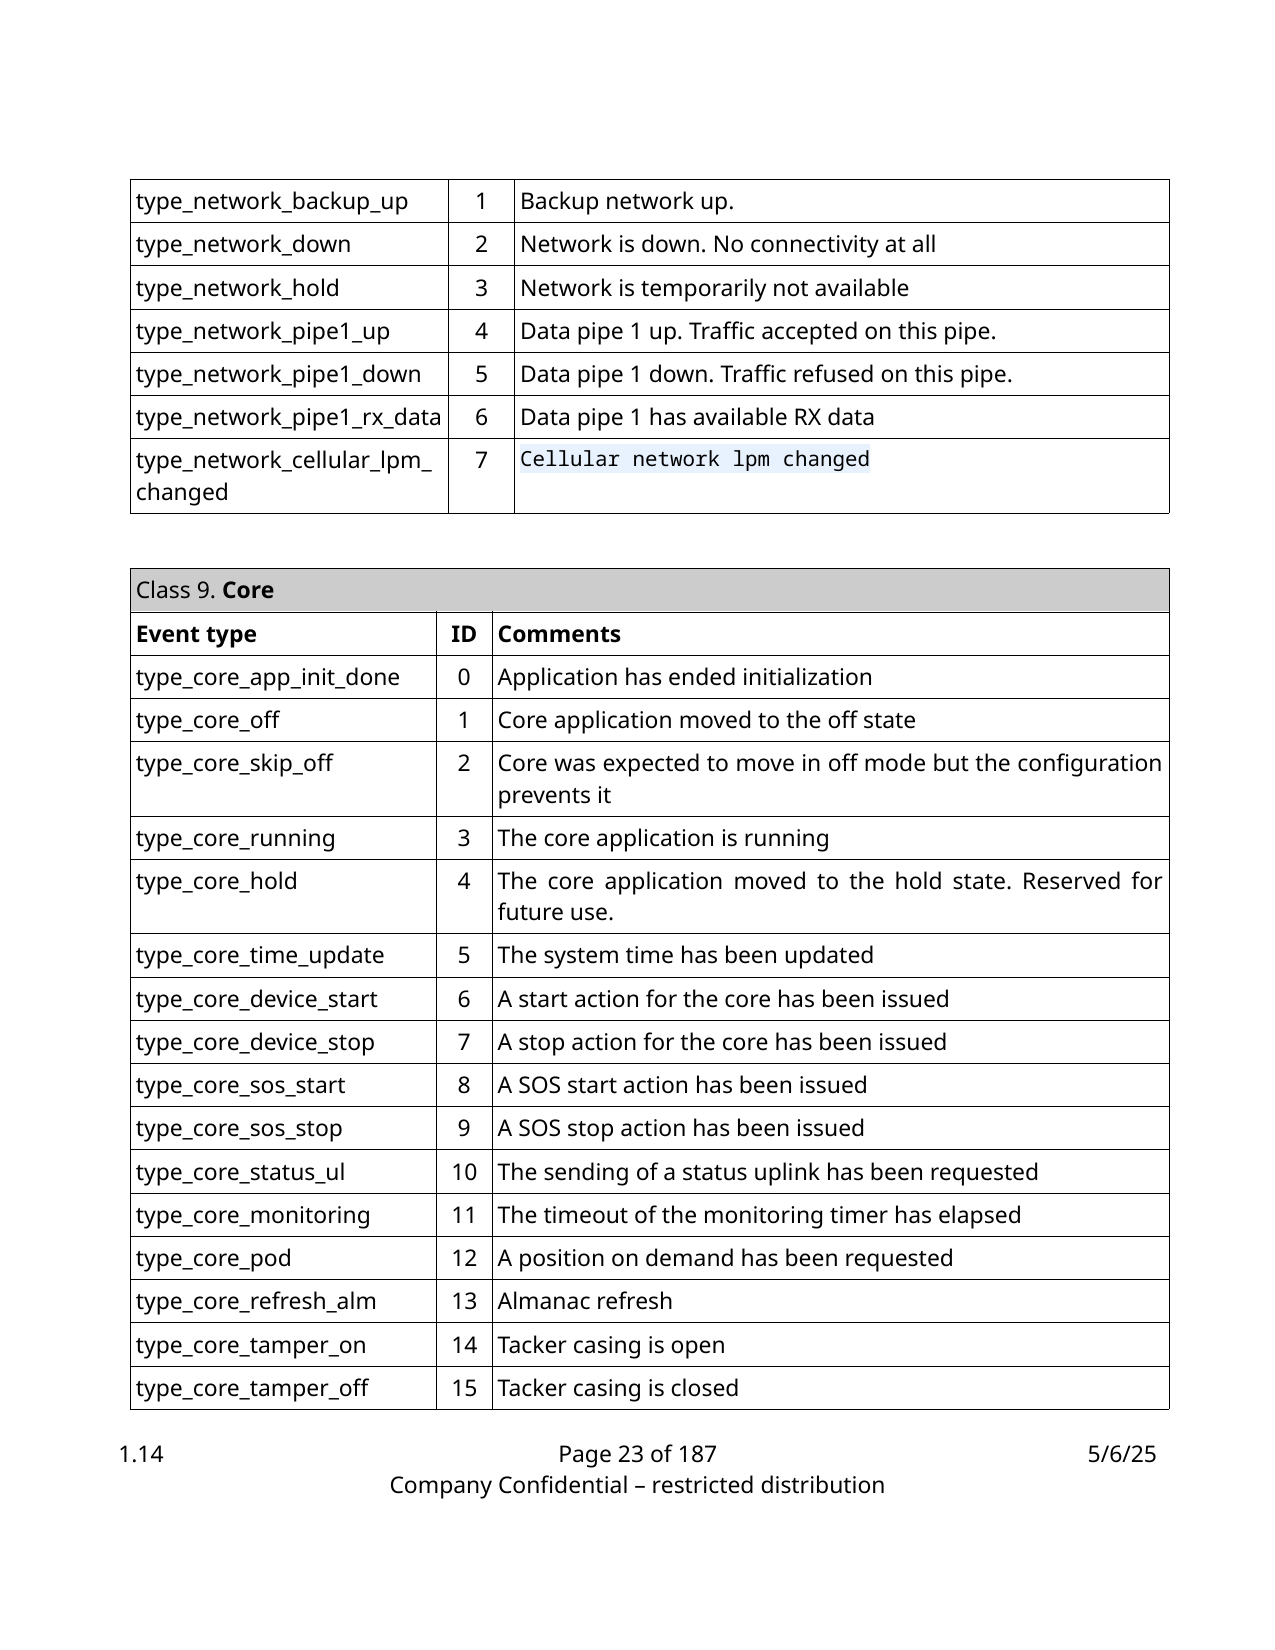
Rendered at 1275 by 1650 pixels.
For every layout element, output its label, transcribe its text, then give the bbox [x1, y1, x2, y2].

table_cell 1 [437, 699, 492, 741]
table_cell A SOS stop action has been issued [493, 1107, 1169, 1149]
table_cell type_core_status_ul [131, 1150, 436, 1193]
table_cell Almanac refresh [493, 1280, 1169, 1322]
table_cell 4 [449, 310, 514, 352]
table_cell type_core_device_start [131, 978, 436, 1020]
table_cell A stop action for the core has been issued [493, 1021, 1169, 1063]
table_cell 1 [449, 180, 514, 222]
table_cell 6 [437, 978, 492, 1020]
table_cell Event type [131, 613, 436, 654]
table_cell 5 [449, 353, 514, 395]
table_cell The core application moved to the hold state. Reserved for future use. [493, 860, 1169, 933]
table_cell Backup network up. [515, 180, 1169, 222]
table_cell Tacker casing is open [493, 1323, 1169, 1366]
table_cell type_core_time_update [131, 934, 436, 976]
table_cell Tacker casing is closed [493, 1367, 1169, 1409]
table_cell type_core_app_init_done [131, 656, 436, 698]
table_cell Cellular network lpm changed [515, 439, 1169, 513]
table_cell type_network_pipe1_rx_data [131, 396, 448, 438]
table_cell type_network_backup_up [131, 180, 448, 222]
table_cell 2 [449, 223, 514, 265]
table_cell type_core_sos_start [131, 1064, 436, 1106]
table_cell Data pipe 1 up. Traffic accepted on this pipe. [515, 310, 1169, 352]
table_cell 12 [437, 1237, 492, 1279]
table_cell type_network_cellular_lpm_changed [131, 439, 448, 513]
table_cell 7 [449, 439, 514, 513]
table_cell Data pipe 1 has available RX data [515, 396, 1169, 438]
table_cell 15 [437, 1367, 492, 1409]
table_cell 10 [437, 1150, 492, 1193]
table_cell 6 [449, 396, 514, 438]
table_cell type_core_device_stop [131, 1021, 436, 1063]
table_cell type_network_pipe1_up [131, 310, 448, 352]
table_cell type_core_skip_off [131, 742, 436, 816]
table_cell type_core_off [131, 699, 436, 741]
table_cell type_network_hold [131, 266, 448, 308]
table_cell 3 [449, 266, 514, 308]
table_cell 0 [437, 656, 492, 698]
table_cell ID [437, 613, 492, 654]
table_cell 11 [437, 1194, 492, 1236]
table_cell 7 [437, 1021, 492, 1063]
table_cell type_network_pipe1_down [131, 353, 448, 395]
table_cell 8 [437, 1064, 492, 1106]
table_cell Core application moved to the off state [493, 699, 1169, 741]
table_cell Network is temporarily not available [515, 266, 1169, 308]
table_cell Data pipe 1 down. Traffic refused on this pipe. [515, 353, 1169, 395]
table_cell 9 [437, 1107, 492, 1149]
table_cell 5 [437, 934, 492, 976]
table_cell The core application is running [493, 817, 1169, 859]
table_cell type_core_tamper_on [131, 1323, 436, 1366]
table_cell A SOS start action has been issued [493, 1064, 1169, 1106]
table_cell 3 [437, 817, 492, 859]
table_cell A position on demand has been requested [493, 1237, 1169, 1279]
table_cell Application has ended initialization [493, 656, 1169, 698]
table_header Class 9. Core [131, 569, 1169, 611]
table_cell The timeout of the monitoring timer has elapsed [493, 1194, 1169, 1236]
table_cell A start action for the core has been issued [493, 978, 1169, 1020]
table_cell type_core_sos_stop [131, 1107, 436, 1149]
table_cell type_core_hold [131, 860, 436, 933]
table_cell type_core_tamper_off [131, 1367, 436, 1409]
table_cell 14 [437, 1323, 492, 1366]
table_cell type_core_monitoring [131, 1194, 436, 1236]
table_cell 4 [437, 860, 492, 933]
table_cell The sending of a status uplink has been requested [493, 1150, 1169, 1193]
table_cell type_core_running [131, 817, 436, 859]
table_cell 2 [437, 742, 492, 816]
table_cell The system time has been updated [493, 934, 1169, 976]
table_cell type_core_pod [131, 1237, 436, 1279]
table_cell type_core_refresh_alm [131, 1280, 436, 1322]
table_cell Comments [493, 613, 1169, 654]
table_cell Network is down. No connectivity at all [515, 223, 1169, 265]
table_cell 13 [437, 1280, 492, 1322]
table_cell type_network_down [131, 223, 448, 265]
table_cell Core was expected to move in off mode but the configuration prevents it [493, 742, 1169, 816]
